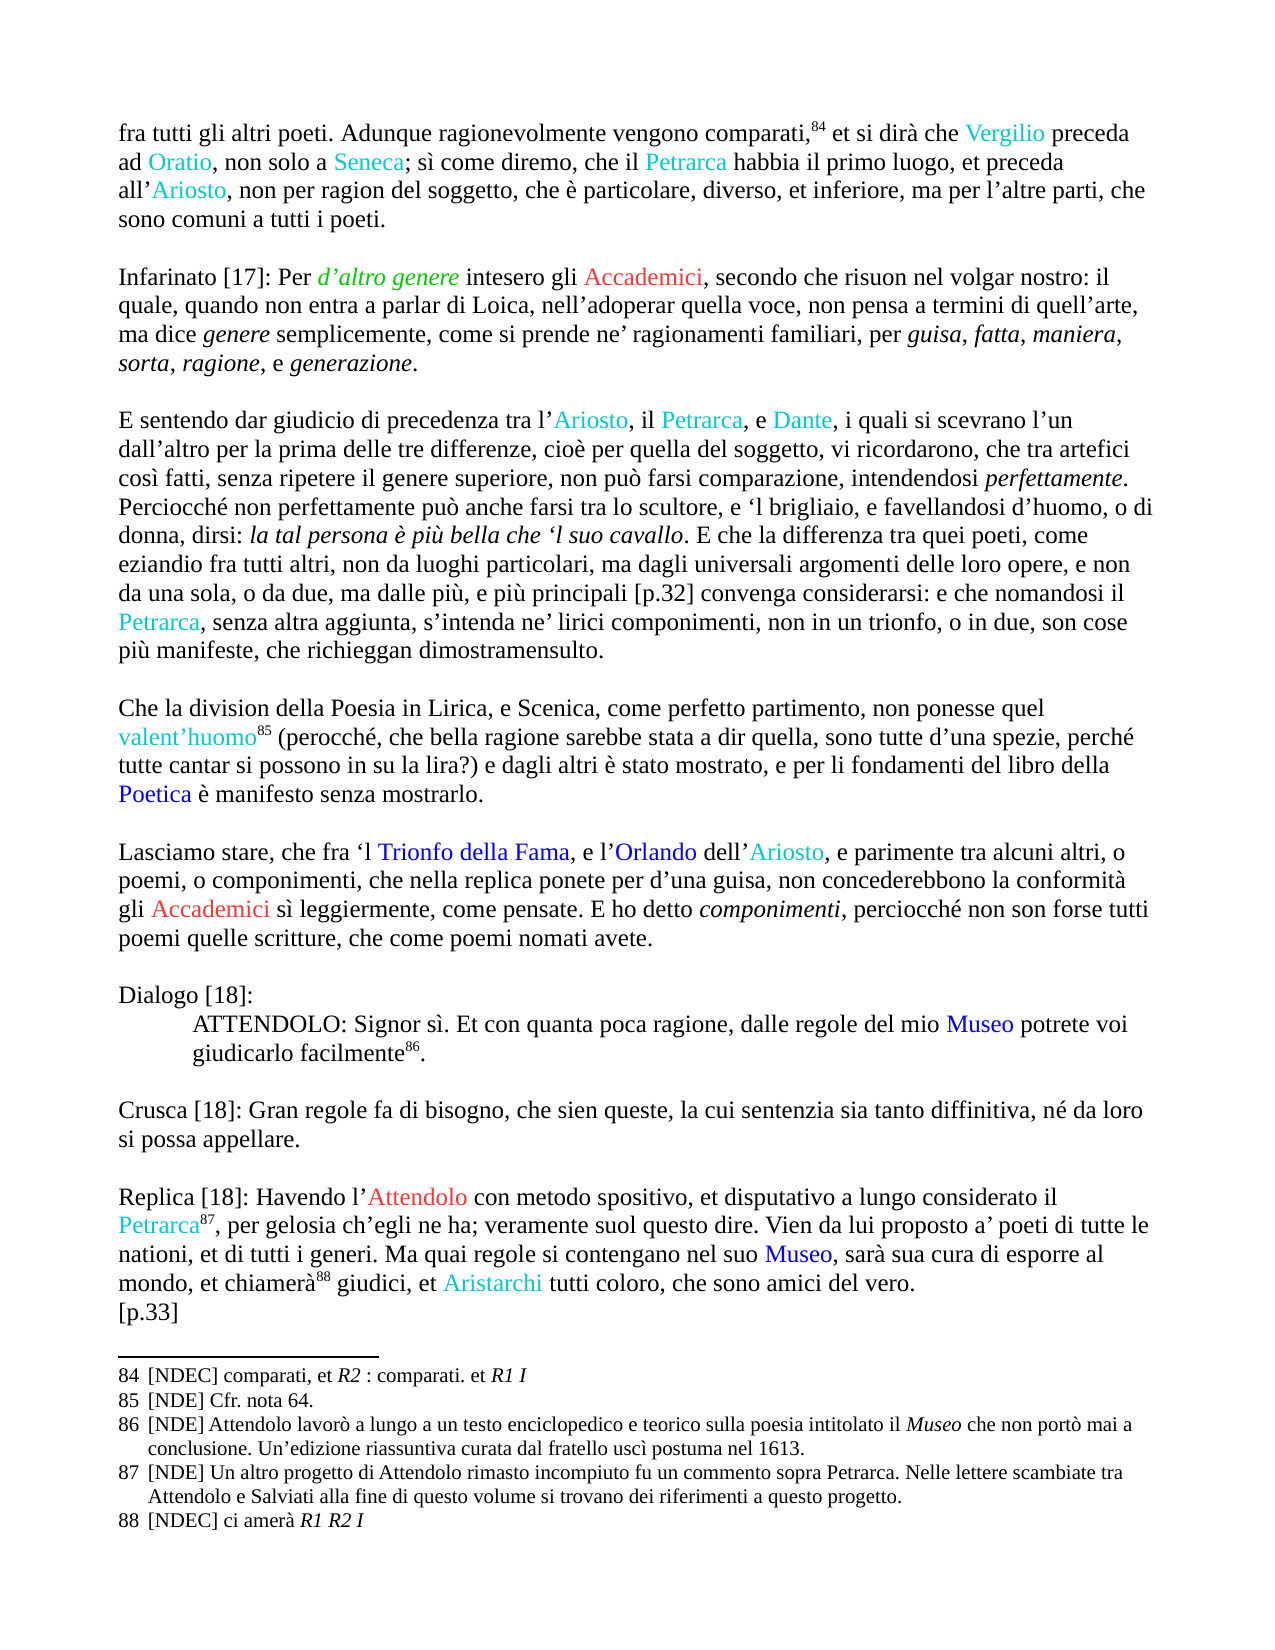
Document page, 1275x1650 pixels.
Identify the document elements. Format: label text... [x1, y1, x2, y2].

text [NDE] Un altro progetto di Attendolo rimasto incompiuto fu un commento sopra Petrarca. Nelle lettere scambiate tra Attendolo e Salviati alla fine di questo volume si trovano dei riferimenti a questo progetto. [118, 1460, 1157, 1508]
text Crusca [18]: Gran regole fa di bisogno, che sien queste, la cui sentenzia sia tanto diffinitiva, né da loro si possa appellare. [118, 1096, 1157, 1153]
text [NDE] Cfr. nota 64. [118, 1387, 1157, 1412]
text Lasciamo stare, che fra ‘l Trionfo della Fama, e l’Orlando dell’Ariosto, e parimente tra alcuni altri, o poemi, o componimenti, che nella replica ponete per d’una guisa, non concederebbono la conformità gli Accademici sì leggiermente, come pensate. E ho detto componimenti, perciocché non son forse tutti poemi quelle scritture, che come poemi nomati avete. [118, 837, 1157, 952]
text [p.33] [118, 1297, 1157, 1326]
text Dialogo [18]: [118, 981, 1157, 1009]
text [NDEC] comparati, et R2 : comparati. et R1 I [118, 1363, 1157, 1387]
text [NDE] Attendolo lavorò a lungo a un testo enciclopedico e teorico sulla poesia intitolato il Museo che non portò mai a conclusione. Un’edizione riassuntiva curata dal fratello uscì postuma nel 1613. [118, 1412, 1157, 1460]
text E sentendo dar giudicio di precedenza tra l’Ariosto, il Petrarca, e Dante, i quali si scevrano l’un dall’altro per la prima delle tre differenze, cioè per quella del soggetto, vi ricordarono, che tra artefici così fatti, senza ripetere il genere superiore, non può farsi comparazione, intendendosi perfettamente. Perciocché non perfettamente può anche farsi tra lo scultore, e ‘l brigliaio, e favellandosi d’huomo, o di donna, dirsi: la tal persona è più bella che ‘l suo cavallo. E che la differenza tra quei poeti, come eziandio fra tutti altri, non da luoghi particolari, ma dagli universali argomenti delle loro opere, e non da una sola, o da due, ma dalle più, e più principali [p.32] convenga considerarsi: e che nomandosi il Petrarca, senza altra aggiunta, s’intenda ne’ lirici componimenti, non in un trionfo, o in due, son cose più manifeste, che richieggan dimostramensulto. [118, 406, 1157, 664]
text fra tutti gli altri poeti. Adunque ragionevolmente vengono comparati, et si dirà che Vergilio preceda ad Oratio, non solo a Seneca; sì come diremo, che il Petrarca habbia il primo luogo, et preceda all’Ariosto, non per ragion del soggetto, che è particolare, diverso, et inferiore, ma per l’altre parti, che sono comuni a tutti i poeti. [118, 118, 1157, 233]
text [NDEC] ci amerà R1 R2 I [118, 1508, 1157, 1532]
text Infarinato [17]: Per d’altro genere intesero gli Accademici, secondo che risuon nel volgar nostro: il quale, quando non entra a parlar di Loica, nell’adoperar quella voce, non pensa a termini di quell’arte, ma dice genere semplicemente, come si prende ne’ ragionamenti familiari, per guisa, fatta, maniera, sorta, ragione, e generazione. [118, 262, 1157, 377]
text Replica [18]: Havendo l’Attendolo con metodo spositivo, et disputativo a lungo considerato il Petrarca, per gelosia ch’egli ne ha; veramente suol questo dire. Vien da lui proposto a’ poeti di tutte le nationi, et di tutti i generi. Ma quai regole si contengano nel suo Museo, sarà sua cura di esporre al mondo, et chiamerà giudici, et Aristarchi tutti coloro, che sono amici del vero. [118, 1182, 1157, 1297]
text Che la division della Poesia in Lirica, e Scenica, come perfetto partimento, non ponesse quel valent’huomo (perocché, che bella ragione sarebbe stata a dir quella, sono tutte d’una spezie, perché tutte cantar si possono in su la lira?) e dagli altri è stato mostrato, e per li fondamenti del libro della Poetica è manifesto senza mostrarlo. [118, 693, 1157, 808]
text ATTENDOLO: Signor sì. Et con quanta poca ragione, dalle regole del mio Museo potrete voi giudicarlo facilmente. [192, 1009, 1157, 1067]
